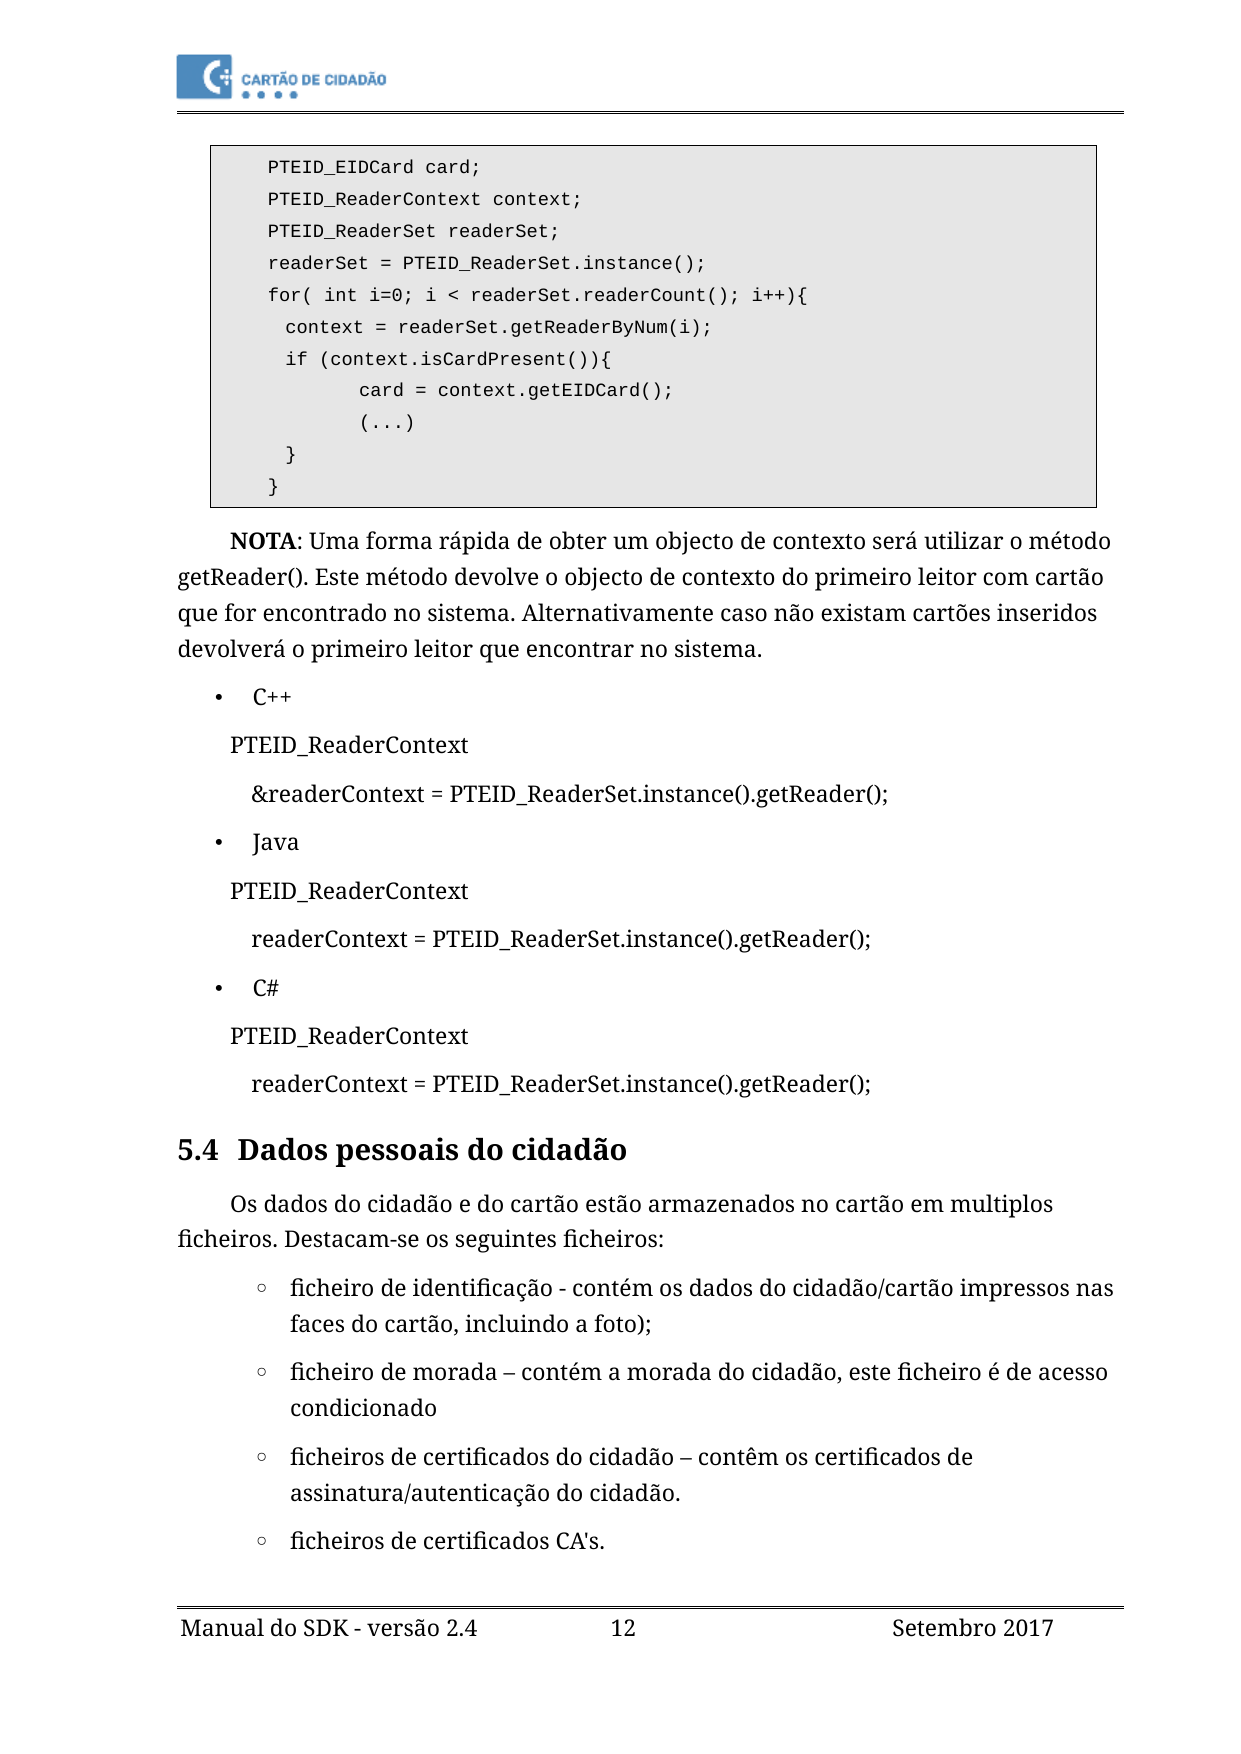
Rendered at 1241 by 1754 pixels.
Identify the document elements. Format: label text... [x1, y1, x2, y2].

text } [211, 445, 1096, 466]
text context = readerSet.getReaderByNum(i); [211, 317, 1096, 339]
text (...) [211, 413, 1096, 434]
list ficheiros de certificados CA's. [252, 1525, 1124, 1556]
text PTEID_ReaderContext [177, 875, 1124, 906]
text PTEID_ReaderContext [177, 729, 1124, 761]
text for( int i=0; i < readerSet.readerCount(); i++){ [211, 286, 1096, 307]
list ficheiro de morada – contém a morada do cidadão, este ficheiro é de acesso condicionado [252, 1356, 1124, 1423]
text PTEID_ReaderContext context; [211, 190, 1096, 211]
text } [211, 477, 1096, 498]
list ficheiros de certificados do cidadão – contêm os certificados de assinatura/autenticação do cidadão. [252, 1441, 1124, 1508]
text PTEID_ReaderContext [177, 1020, 1124, 1051]
list ficheiro de identificação - contém os dados do cidadão/cartão impressos nas faces do cartão, incluindo a foto); [252, 1272, 1124, 1339]
list Java [215, 826, 1124, 857]
text PTEID_EIDCard card; [211, 158, 1096, 179]
text Os dados do cidadão e do cartão estão armazenados no cartão em multiplos ficheiros. Destacam-se os seguintes ficheiros: [177, 1187, 1124, 1255]
text card = context.getEIDCard(); [211, 381, 1096, 402]
subtitle Dados pessoais do cidadão [177, 1129, 1124, 1169]
text NOTA: Uma forma rápida de obter um objecto de contexto será utilizar o método getReader(). Este método devolve o objecto de contexto do primeiro leitor com cartão que for encontrado no sistema. Alternativamente caso não existam cartões inseridos devolverá o primeiro leitor que encontrar no sistema. [177, 148, 1124, 664]
text readerSet = PTEID_ReaderSet.instance(); [211, 254, 1096, 275]
list C++ [215, 681, 1124, 712]
text readerContext = PTEID_ReaderSet.instance().getReader(); [177, 923, 1124, 954]
list C# [215, 972, 1124, 1003]
text &readerContext = PTEID_ReaderSet.instance().getReader(); [177, 778, 1124, 809]
text readerContext = PTEID_ReaderSet.instance().getReader(); [177, 1068, 1124, 1100]
picture [174, 49, 428, 106]
text if (context.isCardPresent()){ [211, 349, 1096, 371]
text PTEID_ReaderSet readerSet; [211, 222, 1096, 243]
